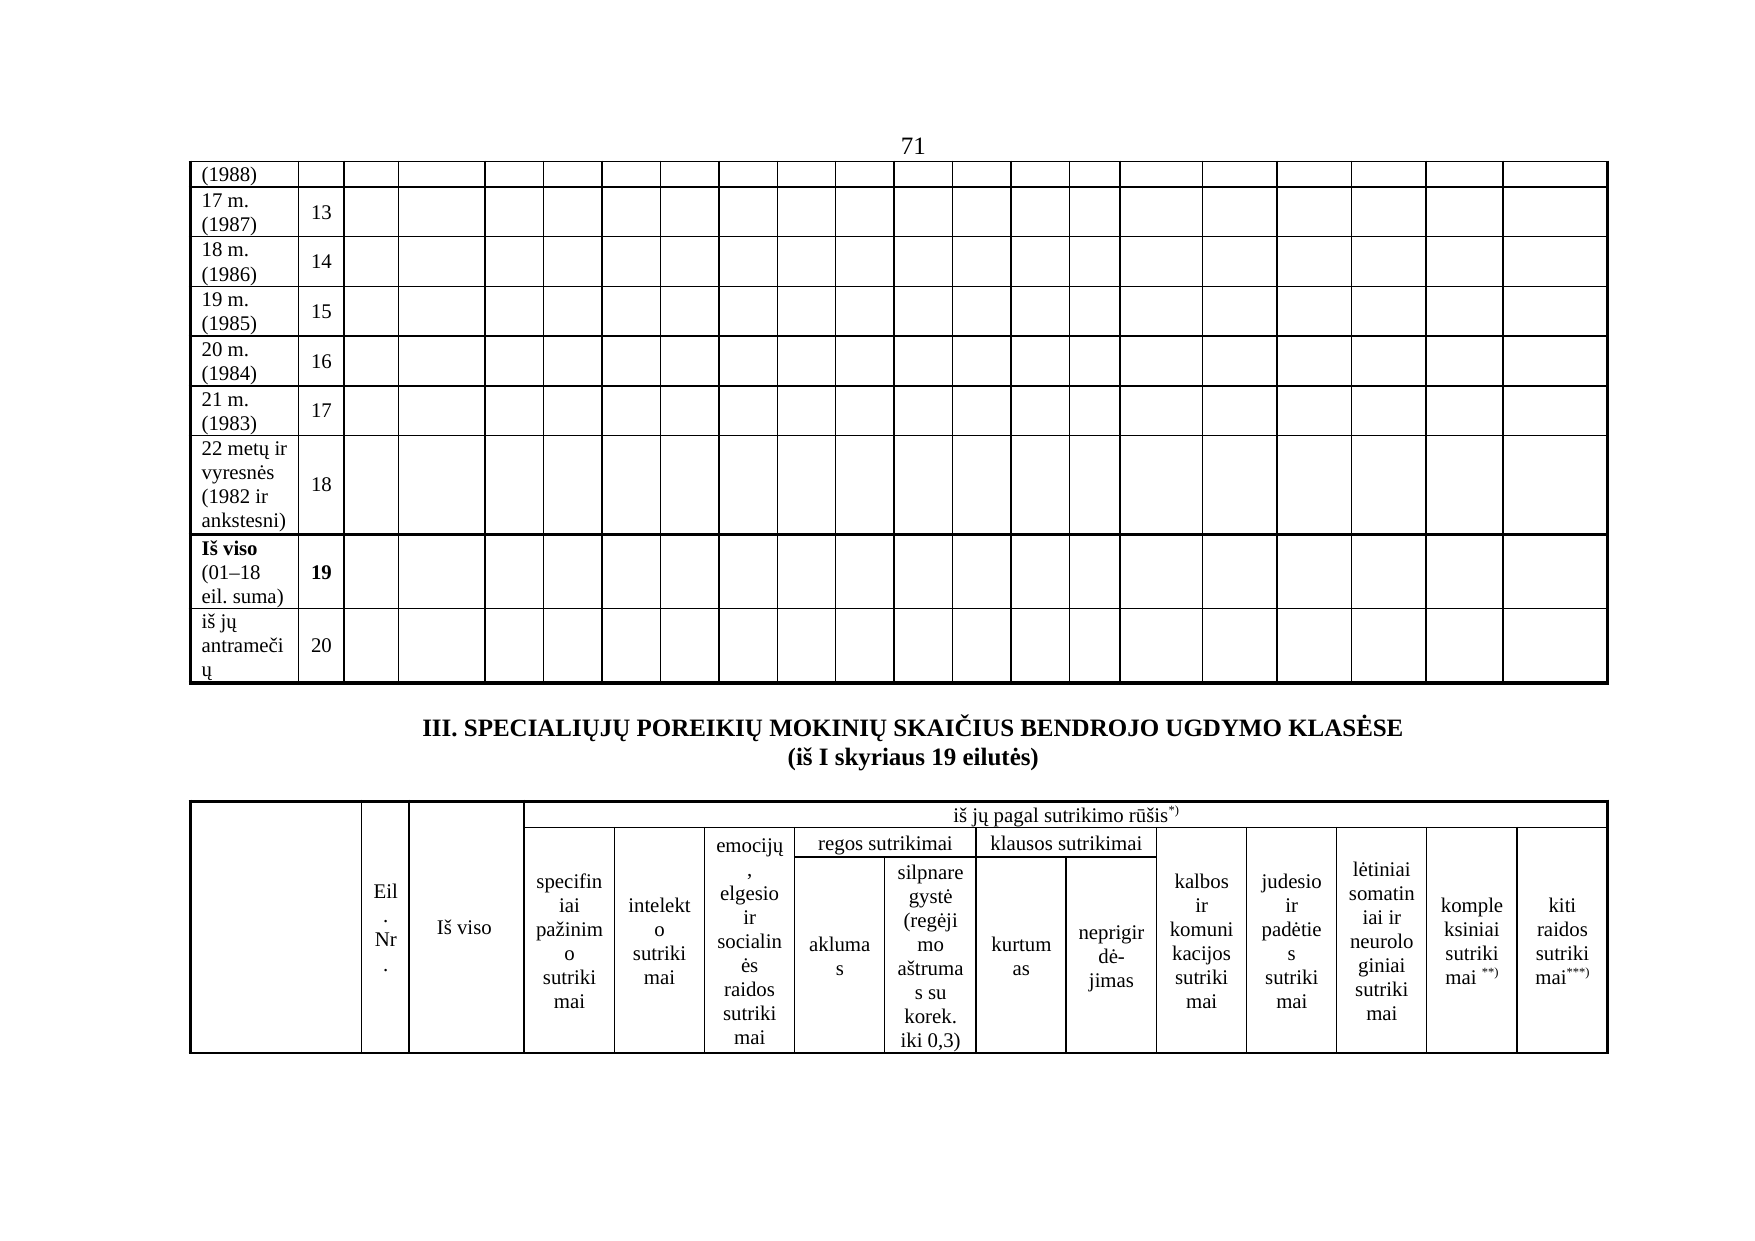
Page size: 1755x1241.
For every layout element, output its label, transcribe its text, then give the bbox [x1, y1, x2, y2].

table_cell [895, 237, 952, 286]
table_cell [1121, 237, 1202, 286]
table_cell [895, 337, 952, 385]
table_cell [895, 387, 952, 434]
table_cell [1203, 609, 1276, 681]
table_cell [1504, 436, 1606, 532]
table_cell [661, 162, 718, 186]
table_cell [1278, 188, 1351, 236]
table_cell [544, 188, 601, 236]
table_cell [345, 337, 398, 385]
table_cell [345, 237, 398, 286]
table_cell [1427, 436, 1502, 532]
table_cell [661, 609, 718, 681]
table_cell [345, 387, 398, 434]
table_cell 22 metų ir vyresnės (1982 ir ankstesni) [192, 436, 298, 532]
table_cell [778, 337, 835, 385]
table_cell [486, 387, 543, 434]
table_cell [1012, 337, 1069, 385]
table_cell [1278, 287, 1351, 335]
table_cell [778, 237, 835, 286]
table_cell 14 [299, 237, 343, 286]
table_cell [836, 387, 893, 434]
table_cell [345, 609, 398, 681]
table_cell [399, 337, 484, 385]
table_cell [486, 337, 543, 385]
table_cell [953, 609, 1010, 681]
table_cell [1427, 387, 1502, 434]
table_cell [544, 387, 601, 434]
table_cell [1278, 436, 1351, 532]
table_cell [603, 237, 660, 286]
table_cell [1427, 287, 1502, 335]
table_cell [1278, 536, 1351, 608]
table_cell [1121, 188, 1202, 236]
table_cell [720, 387, 777, 434]
table_cell [1504, 287, 1606, 335]
table_cell [836, 436, 893, 532]
table_cell [1203, 162, 1276, 186]
table_cell [544, 609, 601, 681]
table_cell [1070, 237, 1119, 286]
table_cell neprigirdė-jimas [1067, 858, 1156, 1052]
table_header Iš viso [410, 803, 523, 1052]
table_cell emocijų, elgesio ir socialinės raidos sutrikimai [705, 828, 794, 1052]
table_cell 17 m. (1987) [192, 188, 298, 236]
table_cell [544, 337, 601, 385]
table_cell [1203, 188, 1276, 236]
table_cell [399, 188, 484, 236]
table_cell [544, 436, 601, 532]
table_cell [345, 436, 398, 532]
table_cell [720, 436, 777, 532]
table_cell [1504, 337, 1606, 385]
table_cell [1121, 162, 1202, 186]
table_cell [1352, 436, 1425, 532]
table_cell [399, 162, 484, 186]
table_cell [1012, 162, 1069, 186]
table_cell [603, 162, 660, 186]
table_cell [661, 387, 718, 434]
table_cell [778, 609, 835, 681]
table_cell [1427, 337, 1502, 385]
table_cell [661, 188, 718, 236]
table_cell [895, 162, 952, 186]
table_cell 18 m. (1986) [192, 237, 298, 286]
table_cell [1070, 337, 1119, 385]
table_cell Iš viso (01–18 eil. suma) [192, 536, 298, 608]
table_cell [1504, 609, 1606, 681]
table_cell [1352, 162, 1425, 186]
table_cell 18 [299, 436, 343, 532]
table_cell [1121, 436, 1202, 532]
table_cell [836, 287, 893, 335]
table_cell [1012, 287, 1069, 335]
table_cell [661, 436, 718, 532]
table_cell (1988) [192, 162, 298, 186]
table_cell [953, 188, 1010, 236]
table_header [192, 803, 361, 1052]
table_cell [1121, 337, 1202, 385]
table_cell [1352, 337, 1425, 385]
table_cell [661, 287, 718, 335]
table_cell [953, 237, 1010, 286]
table_cell [1278, 237, 1351, 286]
table_cell [720, 609, 777, 681]
table_cell [895, 536, 952, 608]
table_cell kalbos ir komunikacijos sutrikimai [1157, 828, 1246, 1052]
table_cell [836, 162, 893, 186]
table_cell [486, 436, 543, 532]
table_cell [1427, 162, 1502, 186]
table_cell [953, 436, 1010, 532]
table_cell intelekto sutrikimai [615, 828, 704, 1052]
table_cell [486, 609, 543, 681]
table_cell [1121, 609, 1202, 681]
table_cell aklumas [795, 858, 884, 1052]
table_cell [720, 162, 777, 186]
table_cell regos sutrikimai [795, 828, 975, 856]
table_cell [1070, 162, 1119, 186]
table_cell [836, 337, 893, 385]
table_cell [778, 536, 835, 608]
table_cell [720, 287, 777, 335]
table_cell [895, 609, 952, 681]
table_cell [1352, 609, 1425, 681]
table_cell [603, 387, 660, 434]
table_cell [1012, 387, 1069, 434]
table_cell [661, 337, 718, 385]
table_cell 20 [299, 609, 343, 681]
table_cell [1504, 536, 1606, 608]
table_cell [603, 337, 660, 385]
table_cell [399, 237, 484, 286]
text (iš I skyriaus 19 eilutės) [190, 742, 1636, 771]
table_cell [1012, 609, 1069, 681]
table_cell [1352, 536, 1425, 608]
table_cell [1278, 387, 1351, 434]
table_cell [953, 162, 1010, 186]
table_cell 17 [299, 387, 343, 434]
table_cell [299, 162, 343, 186]
table_cell [1352, 237, 1425, 286]
table_cell [345, 162, 398, 186]
table_cell [778, 188, 835, 236]
table_cell [1121, 387, 1202, 434]
table_cell [1203, 536, 1276, 608]
table_cell [486, 536, 543, 608]
table_cell [778, 387, 835, 434]
table_cell kompleksiniai sutrikimai **) [1427, 828, 1516, 1052]
table_cell [486, 237, 543, 286]
table_cell 13 [299, 188, 343, 236]
table_cell [1203, 237, 1276, 286]
table_cell [345, 287, 398, 335]
table_cell [778, 287, 835, 335]
table_cell [486, 287, 543, 335]
table_cell [603, 609, 660, 681]
table_cell [895, 287, 952, 335]
table_cell 15 [299, 287, 343, 335]
table_cell [661, 536, 718, 608]
table_cell [399, 536, 484, 608]
table_cell [720, 536, 777, 608]
table_cell [1203, 436, 1276, 532]
table_cell [603, 287, 660, 335]
table_cell [345, 536, 398, 608]
table_cell [1504, 162, 1606, 186]
table_cell [720, 188, 777, 236]
table_cell [603, 436, 660, 532]
text III. specialiųjų poreikių mokinių skaičius bendrojo ugdymo klasėse [190, 713, 1636, 742]
table_cell [1427, 237, 1502, 286]
table_cell [1070, 609, 1119, 681]
table_cell [1427, 609, 1502, 681]
table_cell [1203, 387, 1276, 434]
table_cell [544, 162, 601, 186]
table_cell silpnaregystė (regėjimo aštrumas su korek. iki 0,3) [885, 858, 975, 1052]
table_cell [953, 287, 1010, 335]
table_cell [1427, 188, 1502, 236]
table_cell [953, 536, 1010, 608]
table_cell [1012, 436, 1069, 532]
table_cell iš jų antramečių [192, 609, 298, 681]
table_cell [486, 162, 543, 186]
table_cell [895, 188, 952, 236]
table_cell [1012, 237, 1069, 286]
table_cell kiti raidos sutrikimai***) [1518, 828, 1606, 1052]
table_cell [1504, 237, 1606, 286]
table_header iš jų pagal sutrikimo rūšis*) [525, 803, 1606, 827]
table_header Eil. Nr. [362, 803, 408, 1052]
table_cell [1121, 287, 1202, 335]
table_cell [399, 387, 484, 434]
table_cell [836, 237, 893, 286]
table_cell [1504, 387, 1606, 434]
table_cell [544, 237, 601, 286]
table_cell [720, 337, 777, 385]
table_cell [953, 337, 1010, 385]
table_cell [399, 287, 484, 335]
table_cell [1352, 287, 1425, 335]
table_cell [544, 287, 601, 335]
table_cell klausos sutrikimai [977, 828, 1156, 856]
table_cell 16 [299, 337, 343, 385]
table_cell [1278, 162, 1351, 186]
table_cell [1012, 188, 1069, 236]
table_cell [399, 609, 484, 681]
table_cell 21 m. (1983) [192, 387, 298, 434]
table_cell [544, 536, 601, 608]
table_cell [895, 436, 952, 532]
table_cell [1070, 188, 1119, 236]
table_cell [661, 237, 718, 286]
table_cell 19 [299, 536, 343, 608]
table_cell judesio ir padėties sutrikimai [1247, 828, 1336, 1052]
table_cell [1070, 436, 1119, 532]
table_cell [603, 536, 660, 608]
table_cell lėtiniai somatiniai ir neurologiniai sutrikimai [1337, 828, 1426, 1052]
table_cell [1070, 536, 1119, 608]
table_cell [1121, 536, 1202, 608]
table_cell 20 m. (1984) [192, 337, 298, 385]
table_cell [1352, 188, 1425, 236]
table_cell [953, 387, 1010, 434]
table_cell [778, 162, 835, 186]
table_cell specifiniai pažinimo sutrikimai [525, 828, 614, 1052]
table_cell [836, 609, 893, 681]
table_cell 19 m. (1985) [192, 287, 298, 335]
table_cell kurtumas [977, 858, 1065, 1052]
table_cell [836, 536, 893, 608]
table_cell [1278, 609, 1351, 681]
table_cell [1203, 337, 1276, 385]
table_cell [1278, 337, 1351, 385]
table_cell [1012, 536, 1069, 608]
table_cell [603, 188, 660, 236]
table_cell [486, 188, 543, 236]
table_cell [1504, 188, 1606, 236]
table_cell [1352, 387, 1425, 434]
table_cell [345, 188, 398, 236]
table_cell [1203, 287, 1276, 335]
table_cell [1070, 287, 1119, 335]
table_cell [1427, 536, 1502, 608]
table_cell [1070, 387, 1119, 434]
table_cell [778, 436, 835, 532]
table_cell [720, 237, 777, 286]
table_cell [399, 436, 484, 532]
table_cell [836, 188, 893, 236]
